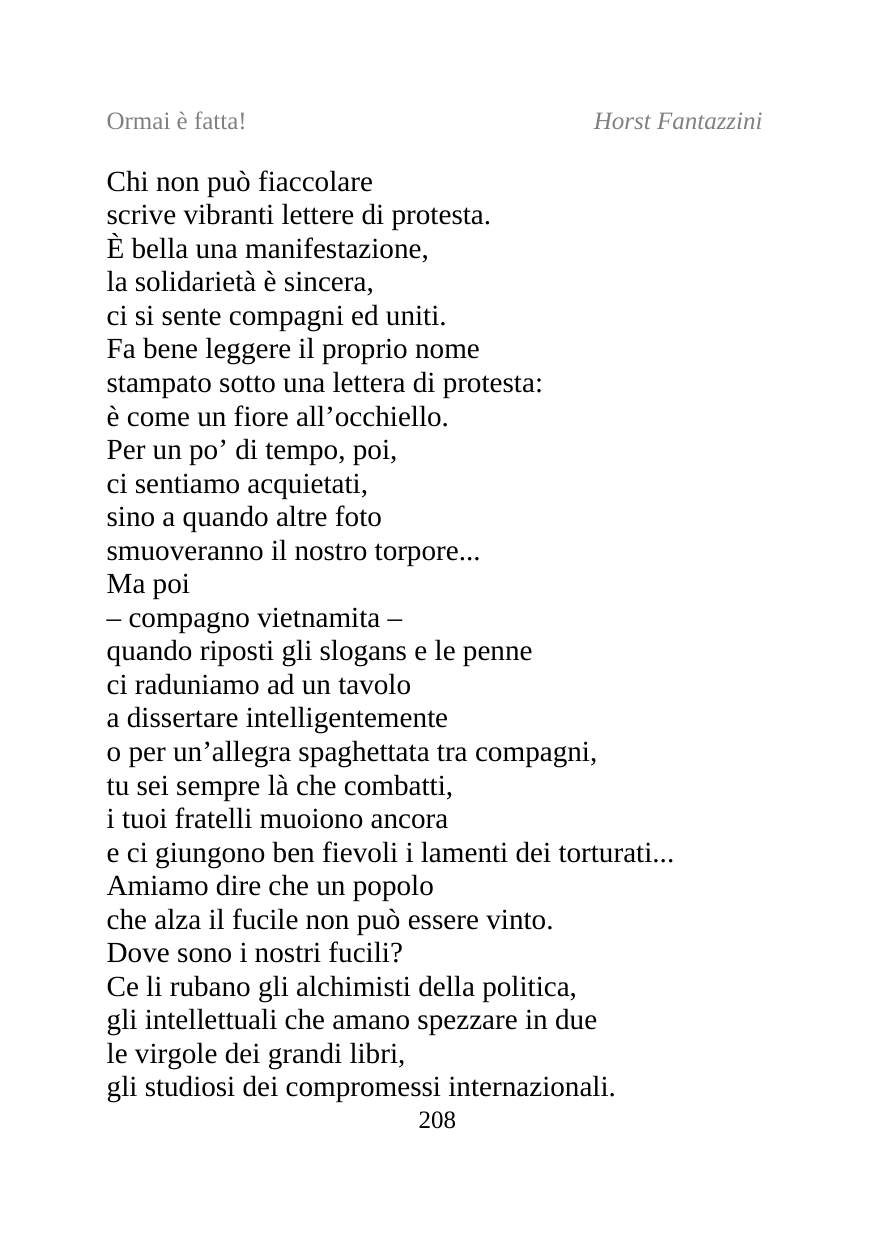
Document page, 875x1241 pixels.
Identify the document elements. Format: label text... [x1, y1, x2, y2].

text Chi non può fiaccolare [106, 164, 768, 197]
text o per un’allegra spaghettata tra compagni, [106, 734, 768, 768]
text È bella una manifestazione, [106, 231, 768, 264]
text sino a quando altre foto [106, 499, 768, 533]
text Ce li rubano gli alchimisti della politica, [106, 969, 768, 1002]
text gli intellettuali che amano spezzare in due [106, 1002, 768, 1036]
text Dove sono i nostri fucili? [106, 935, 768, 969]
text smuoveranno il nostro torpore... [106, 533, 768, 566]
text che alza il fucile non può essere vinto. [106, 902, 768, 935]
text ci sentiamo acquietati, [106, 466, 768, 499]
text a dissertare intelligentemente [106, 701, 768, 734]
text – compagno vietnamita – [106, 600, 768, 633]
text i tuoi fratelli muoiono ancora [106, 801, 768, 835]
text ci si sente compagni ed uniti. [106, 298, 768, 332]
text gli studiosi dei compromessi internazionali. [106, 1069, 768, 1103]
text Ma poi [106, 566, 768, 600]
text la solidarietà è sincera, [106, 264, 768, 298]
text stampato sotto una lettera di protesta: [106, 365, 768, 399]
text è come un fiore all’occhiello. [106, 399, 768, 432]
text e ci giungono ben fievoli i lamenti dei torturati... [106, 835, 768, 868]
text Amiamo dire che un popolo [106, 868, 768, 902]
text ci raduniamo ad un tavolo [106, 667, 768, 701]
text tu sei sempre là che combatti, [106, 768, 768, 801]
text Fa bene leggere il proprio nome [106, 332, 768, 365]
text scrive vibranti lettere di protesta. [106, 197, 768, 231]
text quando riposti gli slogans e le penne [106, 633, 768, 667]
text le virgole dei grandi libri, [106, 1036, 768, 1069]
text Per un po’ di tempo, poi, [106, 432, 768, 466]
